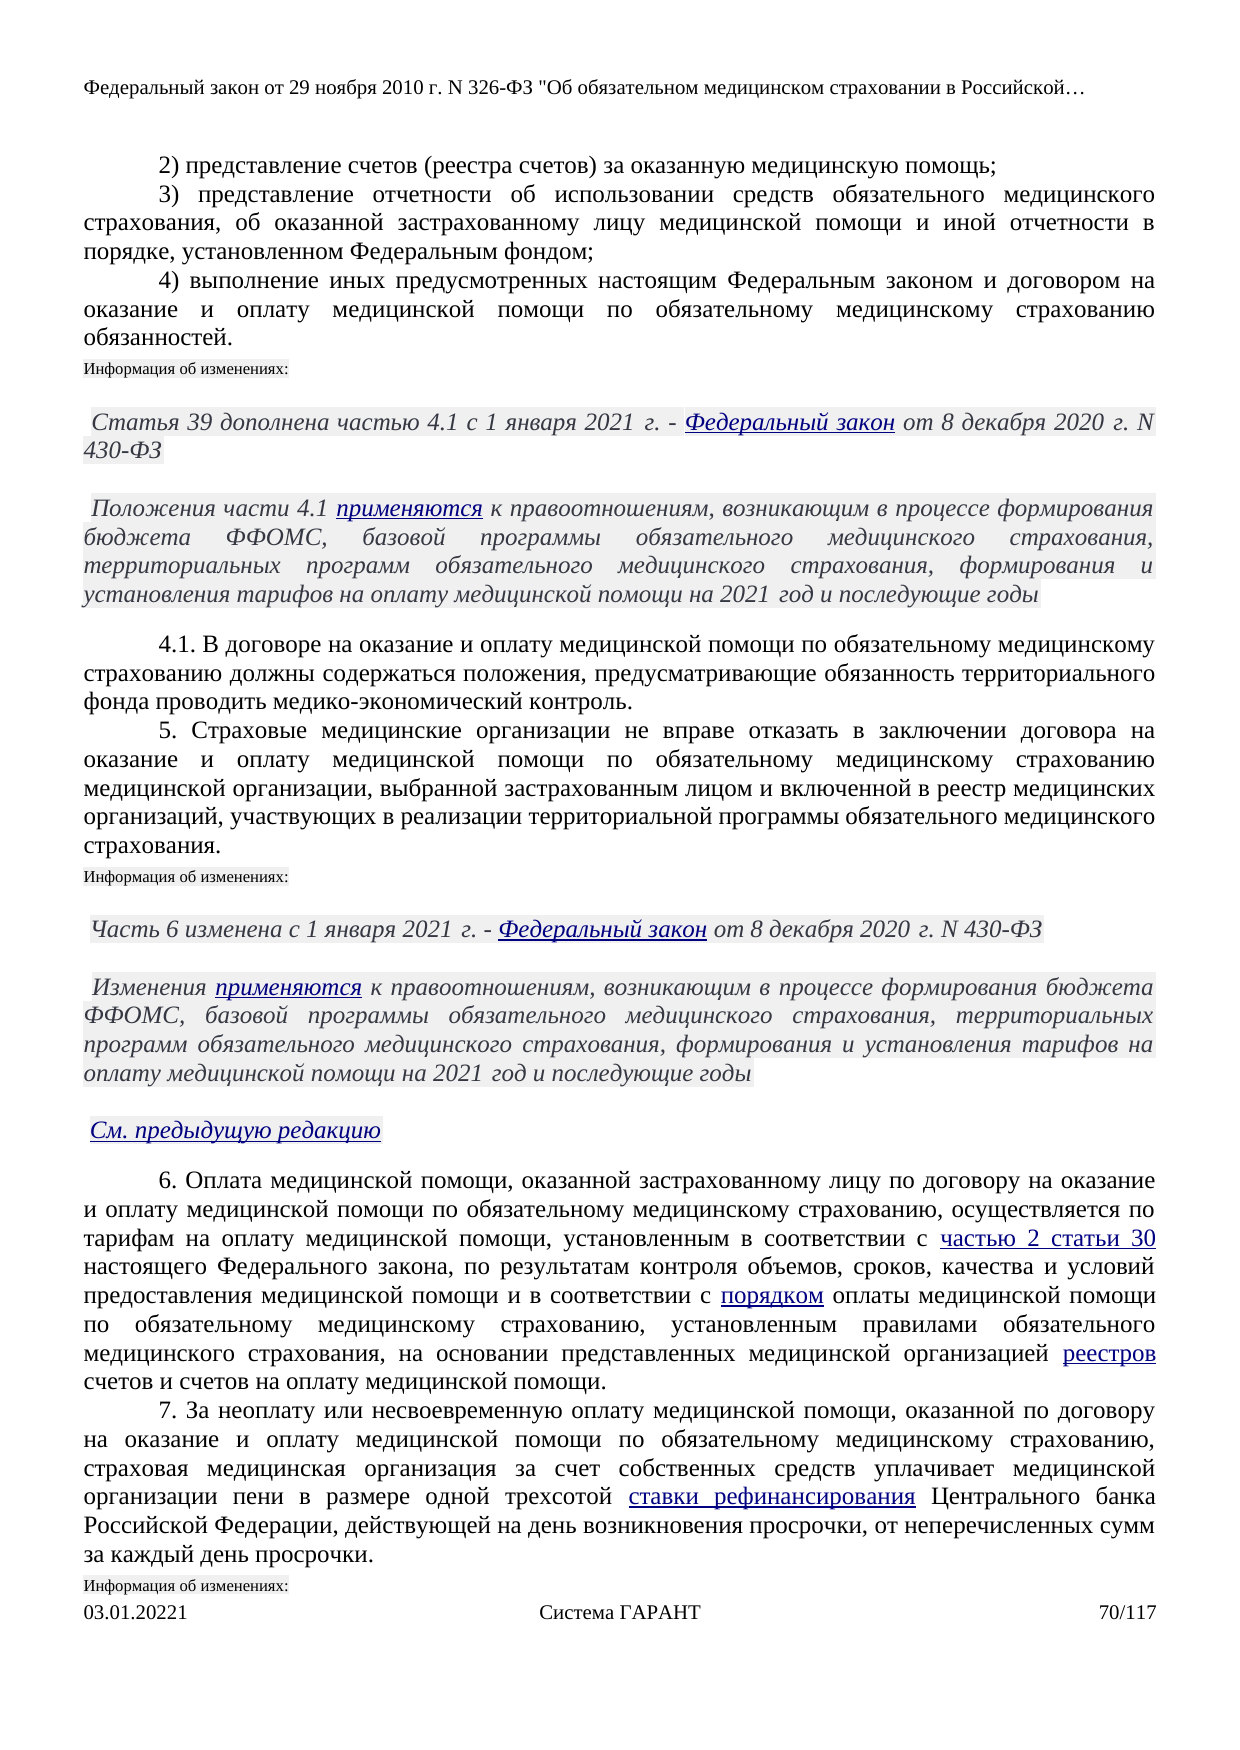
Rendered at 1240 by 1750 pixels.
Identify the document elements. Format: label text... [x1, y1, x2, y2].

text 5. Страховые медицинские организации не вправе отказать в заключении договора на оказание и оплату медицинской помощи по обязательному медицинскому страхованию медицинской организации, выбранной застрахованным лицом и включенной в реестр медицинских организаций, участвующих в реализации территориальной программы обязательного медицинского страхования. [83, 715, 1156, 859]
text 7. За неоплату или несвоевременную оплату медицинской помощи, оказанной по договору на оказание и оплату медицинской помощи по обязательному медицинскому страхованию, страховая медицинская организация за счет собственных средств уплачивает медицинской организации пени в размере одной трехсотой ставки рефинансирования Центрального банка Российской Федерации, действующей на день возникновения просрочки, от неперечисленных сумм за каждый день просрочки. [83, 1395, 1156, 1568]
text Положения части 4.1 применяются к правоотношениям, возникающим в процессе формирования бюджета ФФОМС, базовой программы обязательного медицинского страхования, территориальных программ обязательного медицинского страхования, формирования и установления тарифов на оплату медицинской помощи на 2021 год и последующие годы [83, 493, 1156, 608]
text Информация об изменениях: [83, 359, 1156, 378]
text 3) представление отчетности об использовании средств обязательного медицинского страхования, об оказанной застрахованному лицу медицинской помощи и иной отчетности в порядке, установленном Федеральным фондом; [83, 179, 1156, 265]
text 6. Оплата медицинской помощи, оказанной застрахованному лицу по договору на оказание и оплату медицинской помощи по обязательному медицинскому страхованию, осуществляется по тарифам на оплату медицинской помощи, установленным в соответствии с частью 2 статьи 30 настоящего Федерального закона, по результатам контроля объемов, сроков, качества и условий предоставления медицинской помощи и в соответствии с порядком оплаты медицинской помощи по обязательному медицинскому страхованию, установленным правилами обязательного медицинского страхования, на основании представленных медицинской организацией реестров счетов и счетов на оплату медицинской помощи. [83, 1165, 1156, 1395]
text Статья 39 дополнена частью 4.1 с 1 января 2021 г. - Федеральный закон от 8 декабря 2020 г. N 430-ФЗ [83, 407, 1156, 464]
text Изменения применяются к правоотношениям, возникающим в процессе формирования бюджета ФФОМС, базовой программы обязательного медицинского страхования, территориальных программ обязательного медицинского страхования, формирования и установления тарифов на оплату медицинской помощи на 2021 год и последующие годы [83, 972, 1156, 1087]
text См. предыдущую редакцию [83, 1116, 1156, 1144]
text Информация об изменениях: [83, 1575, 1156, 1594]
text 4.1. В договоре на оказание и оплату медицинской помощи по обязательному медицинскому страхованию должны содержаться положения, предусматривающие обязанность территориального фонда проводить медико-экономический контроль. [83, 629, 1156, 715]
text Часть 6 изменена с 1 января 2021 г. - Федеральный закон от 8 декабря 2020 г. N 430-ФЗ [83, 914, 1156, 943]
text 4) выполнение иных предусмотренных настоящим Федеральным законом и договором на оказание и оплату медицинской помощи по обязательному медицинскому страхованию обязанностей. [83, 265, 1156, 351]
text Информация об изменениях: [83, 867, 1156, 886]
text 2) представление счетов (реестра счетов) за оказанную медицинскую помощь; [83, 150, 1156, 179]
